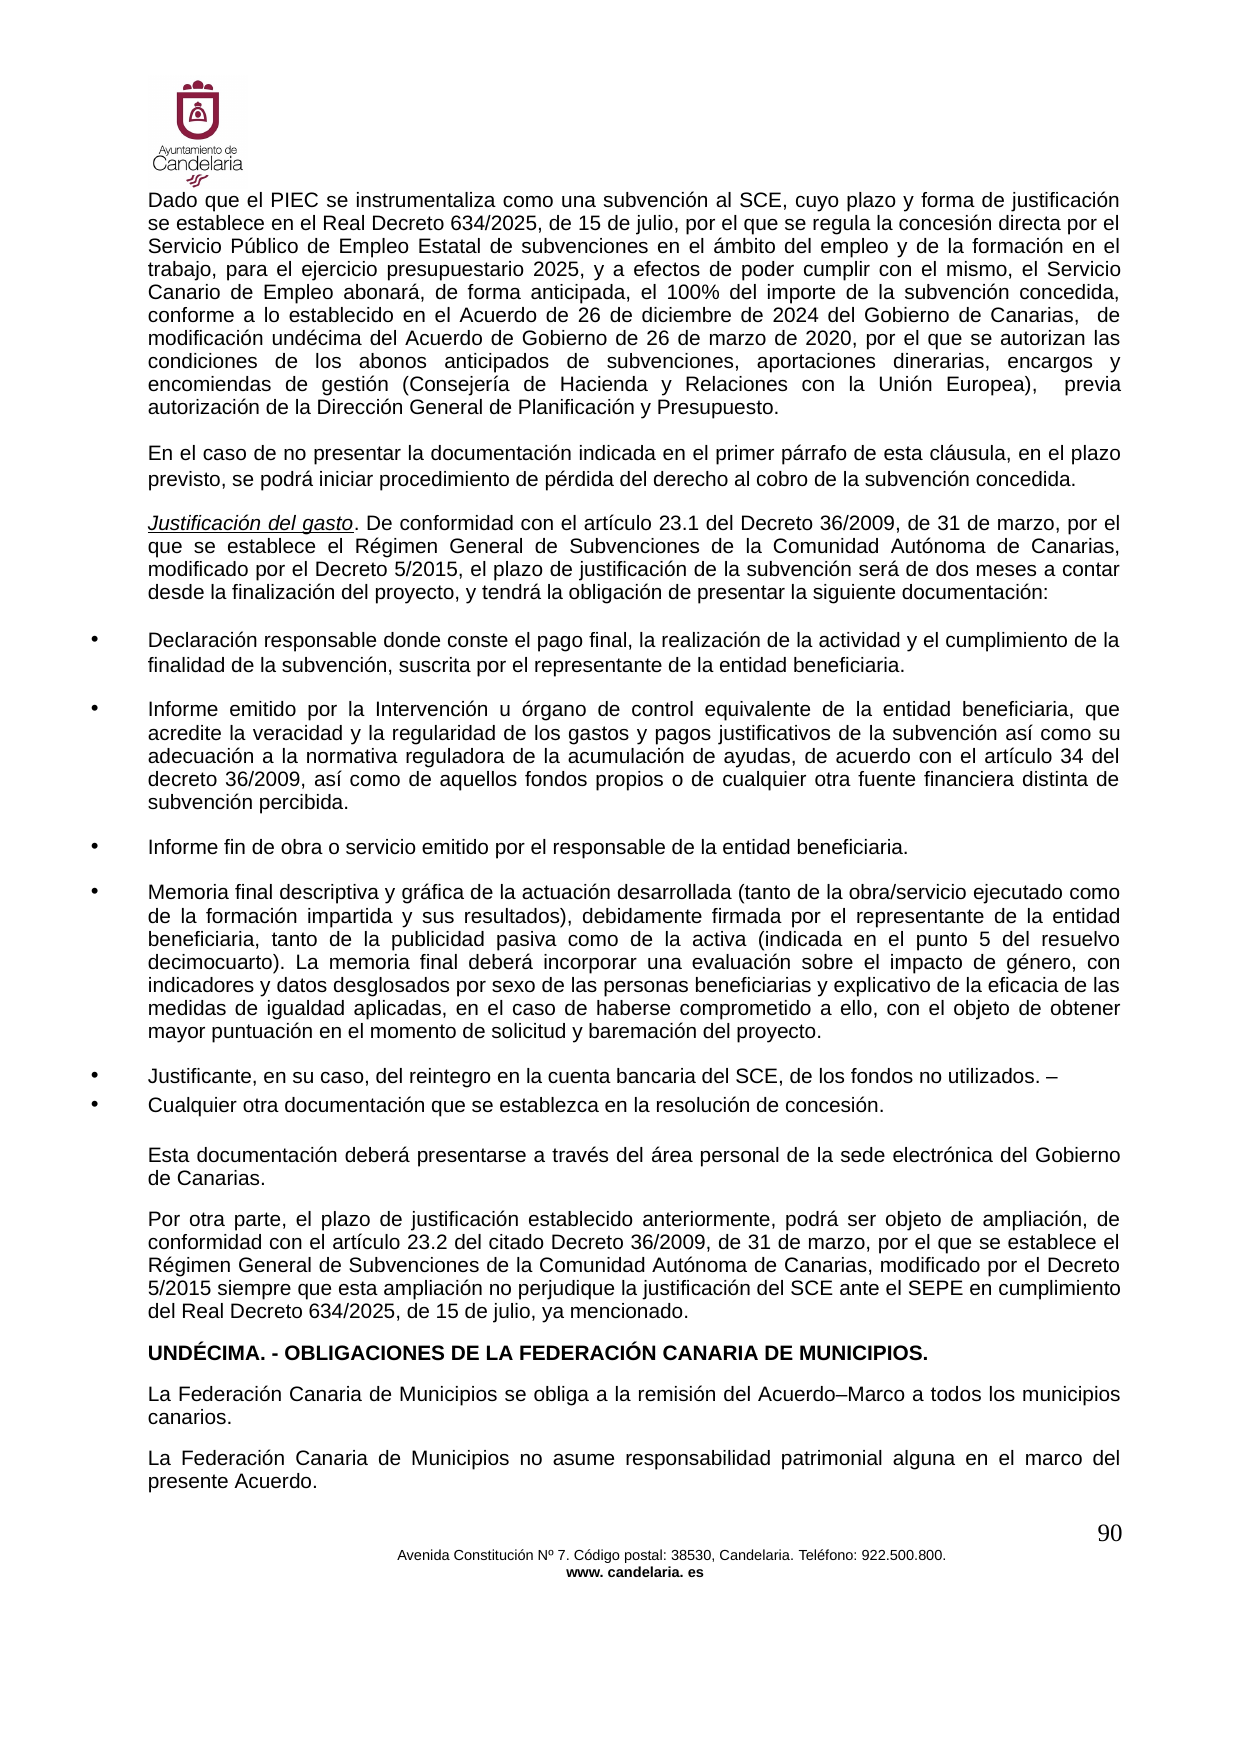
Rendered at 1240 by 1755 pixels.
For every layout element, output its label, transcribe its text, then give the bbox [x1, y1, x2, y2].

text Dado que el PIEC se instrumentaliza como una subvención al SCE, cuyo plazo y forma de justificación se establece en el Real Decreto 634/2025, de 15 de julio, por el que se regula la concesión directa por el Servicio Público de Empleo Estatal de subvenciones en el ámbito del empleo y de la formación en el trabajo, para el ejercicio presupuestario 2025, y a efectos de poder cumplir con el mismo, el Servicio Canario de Empleo abonará, de forma anticipada, el 100% del importe de la subvención concedida, conforme a lo establecido en el Acuerdo de 26 de diciembre de 2024 del Gobierno de Canarias, de modificación undécima del Acuerdo de Gobierno de 26 de marzo de 2020, por el que se autorizan las condiciones de los abonos anticipados de subvenciones, aportaciones dinerarias, encargos y encomiendas de gestión (Consejería de Hacienda y Relaciones con la Unión Europea), previa autorización de la Dirección General de Planificación y Presupuesto. [148, 189, 1122, 419]
list Informe emitido por la Intervención u órgano de control equivalente de la entidad beneficiaria, que acredite la veracidad y la regularidad de los gastos y pagos justificativos de la subvención así como su adecuación a la normativa reguladora de la acumulación de ayudas, de acuerdo con el artículo 34 del decreto 36/2009, así como de aquellos fondos propios o de cualquier otra fuente financiera distinta de subvención percibida. [90, 694, 1122, 814]
text En el caso de no presentar la documentación indicada en el primer párrafo de esta cláusula, en el plazo previsto, se podrá iniciar procedimiento de pérdida del derecho al cobro de la subvención concedida. [148, 441, 1122, 490]
list Informe fin de obra o servicio emitido por el responsable de la entidad beneficiaria. [90, 832, 1122, 859]
text La Federación Canaria de Municipios se obliga a la remisión del Acuerdo–Marco a todos los municipios canarios. [148, 1383, 1122, 1429]
text La Federación Canaria de Municipios no asume responsabilidad patrimonial alguna en el marco del presente Acuerdo. [148, 1447, 1122, 1493]
list Declaración responsable donde conste el pago final, la realización de la actividad y el cumplimiento de la finalidad de la subvención, suscrita por el representante de la entidad beneficiaria. [90, 626, 1122, 676]
text Por otra parte, el plazo de justificación establecido anteriormente, podrá ser objeto de ampliación, de conformidad con el artículo 23.2 del citado Decreto 36/2009, de 31 de marzo, por el que se establece el Régimen General de Subvenciones de la Comunidad Autónoma de Canarias, modificado por el Decreto 5/2015 siempre que esta ampliación no perjudique la justificación del SCE ante el SEPE en cumplimiento del Real Decreto 634/2025, de 15 de julio, ya mencionado. [148, 1208, 1122, 1323]
text UNDÉCIMA. - OBLIGACIONES DE LA FEDERACIÓN CANARIA DE MUNICIPIOS. [148, 1341, 1122, 1365]
list Cualquier otra documentación que se establezca en la resolución de concesión. [90, 1090, 1122, 1118]
text Justificación del gasto. De conformidad con el artículo 23.1 del Decreto 36/2009, de 31 de marzo, por el que se establece el Régimen General de Subvenciones de la Comunidad Autónoma de Canarias, modificado por el Decreto 5/2015, el plazo de justificación de la subvención será de dos meses a contar desde la finalización del proyecto, y tendrá la obligación de presentar la siguiente documentación: [148, 512, 1122, 604]
list Justificante, en su caso, del reintegro en la cuenta bancaria del SCE, de los fondos no utilizados. – [90, 1061, 1122, 1089]
text Esta documentación deberá presentarse a través del área personal de la sede electrónica del Gobierno de Canarias. [148, 1144, 1122, 1190]
list Memoria final descriptiva y gráfica de la actuación desarrollada (tanto de la obra/servicio ejecutado como de la formación impartida y sus resultados), debidamente firmada por el representante de la entidad beneficiaria, tanto de la publicidad pasiva como de la activa (indicada en el punto 5 del resuelvo decimocuarto). La memoria final deberá incorporar una evaluación sobre el impacto de género, con indicadores y datos desglosados por sexo de las personas beneficiarias y explicativo de la eficacia de las medidas de igualdad aplicadas, en el caso de haberse comprometido a ello, con el objeto de obtener mayor puntuación en el momento de solicitud y baremación del proyecto. [90, 878, 1122, 1043]
